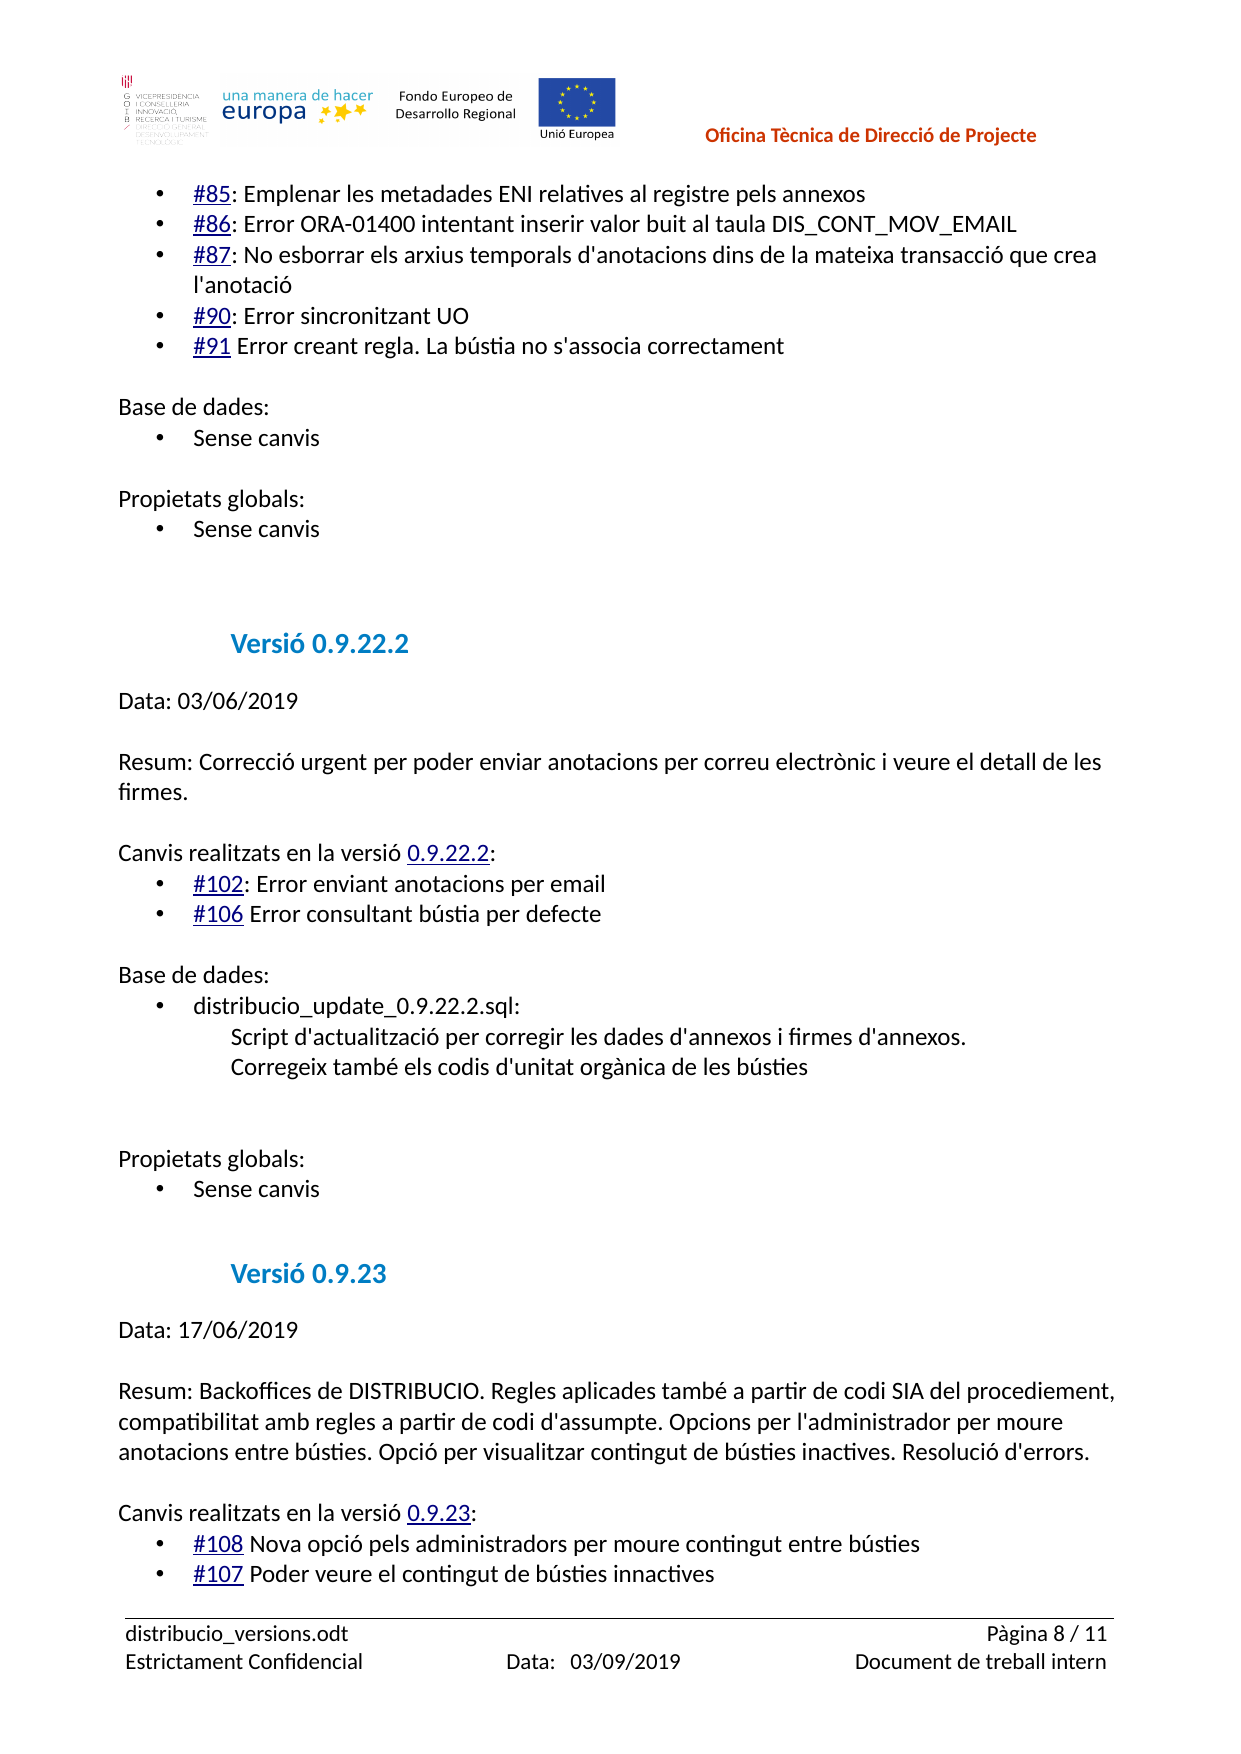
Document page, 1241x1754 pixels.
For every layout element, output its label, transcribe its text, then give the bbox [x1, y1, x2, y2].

list Sense canvis [156, 1173, 1122, 1204]
text Resum: Correcció urgent per poder enviar anotacions per correu electrònic i veure el detall de les firmes. [118, 746, 1122, 807]
subtitle Versió 0.9.22.2 [153, 626, 1122, 661]
list Sense canvis [156, 422, 1122, 452]
list distribucio_update_0.9.22.2.sql: [156, 990, 1122, 1021]
text Data: 03/06/2019 [118, 685, 1122, 715]
list #85: Emplenar les metadades ENI relatives al registre pels annexos [156, 178, 1122, 208]
list Sense canvis [156, 513, 1122, 544]
text Data: 17/06/2019 [118, 1314, 1122, 1345]
list #90: Error sincronitzant UO [156, 300, 1122, 330]
list #107 Poder veure el contingut de bústies innactives [156, 1558, 1122, 1589]
text Canvis realitzats en la versió 0.9.22.2: [118, 837, 1122, 868]
subtitle Versió 0.9.23 [153, 1255, 1122, 1291]
list #86: Error ORA-01400 intentant inserir valor buit al taula DIS_CONT_MOV_EMAIL [156, 208, 1122, 239]
text Resum: Backoffices de DISTRIBUCIO. Regles aplicades també a partir de codi SIA del procediement, compatibilitat amb regles a partir de codi d'assumpte. Opcions per l'administrador per moure anotacions entre bústies. Opció per visualitzar contingut de bústies inactives. Resolució d'errors. [118, 1375, 1122, 1467]
picture [118, 73, 213, 147]
text Propietats globals: [118, 483, 1122, 513]
list Corregeix també els codis d'unitat orgànica de les bústies [193, 1051, 1122, 1082]
list #108 Nova opció pels administradors per moure contingut entre bústies [156, 1528, 1122, 1558]
text Base de dades: [118, 959, 1122, 990]
text Base de dades: [118, 391, 1122, 422]
list #106 Error consultant bústia per defecte [156, 898, 1122, 929]
text Propietats globals: [118, 1143, 1122, 1173]
list Script d'actualització per corregir les dades d'annexos i firmes d'annexos. [193, 1021, 1122, 1051]
text Canvis realitzats en la versió 0.9.23: [118, 1497, 1122, 1528]
picture [219, 73, 621, 147]
list #102: Error enviant anotacions per email [156, 868, 1122, 898]
list #87: No esborrar els arxius temporals d'anotacions dins de la mateixa transacció que crea l'anotació [156, 239, 1122, 300]
list #91 Error creant regla. La bústia no s'associa correctament [156, 330, 1122, 361]
